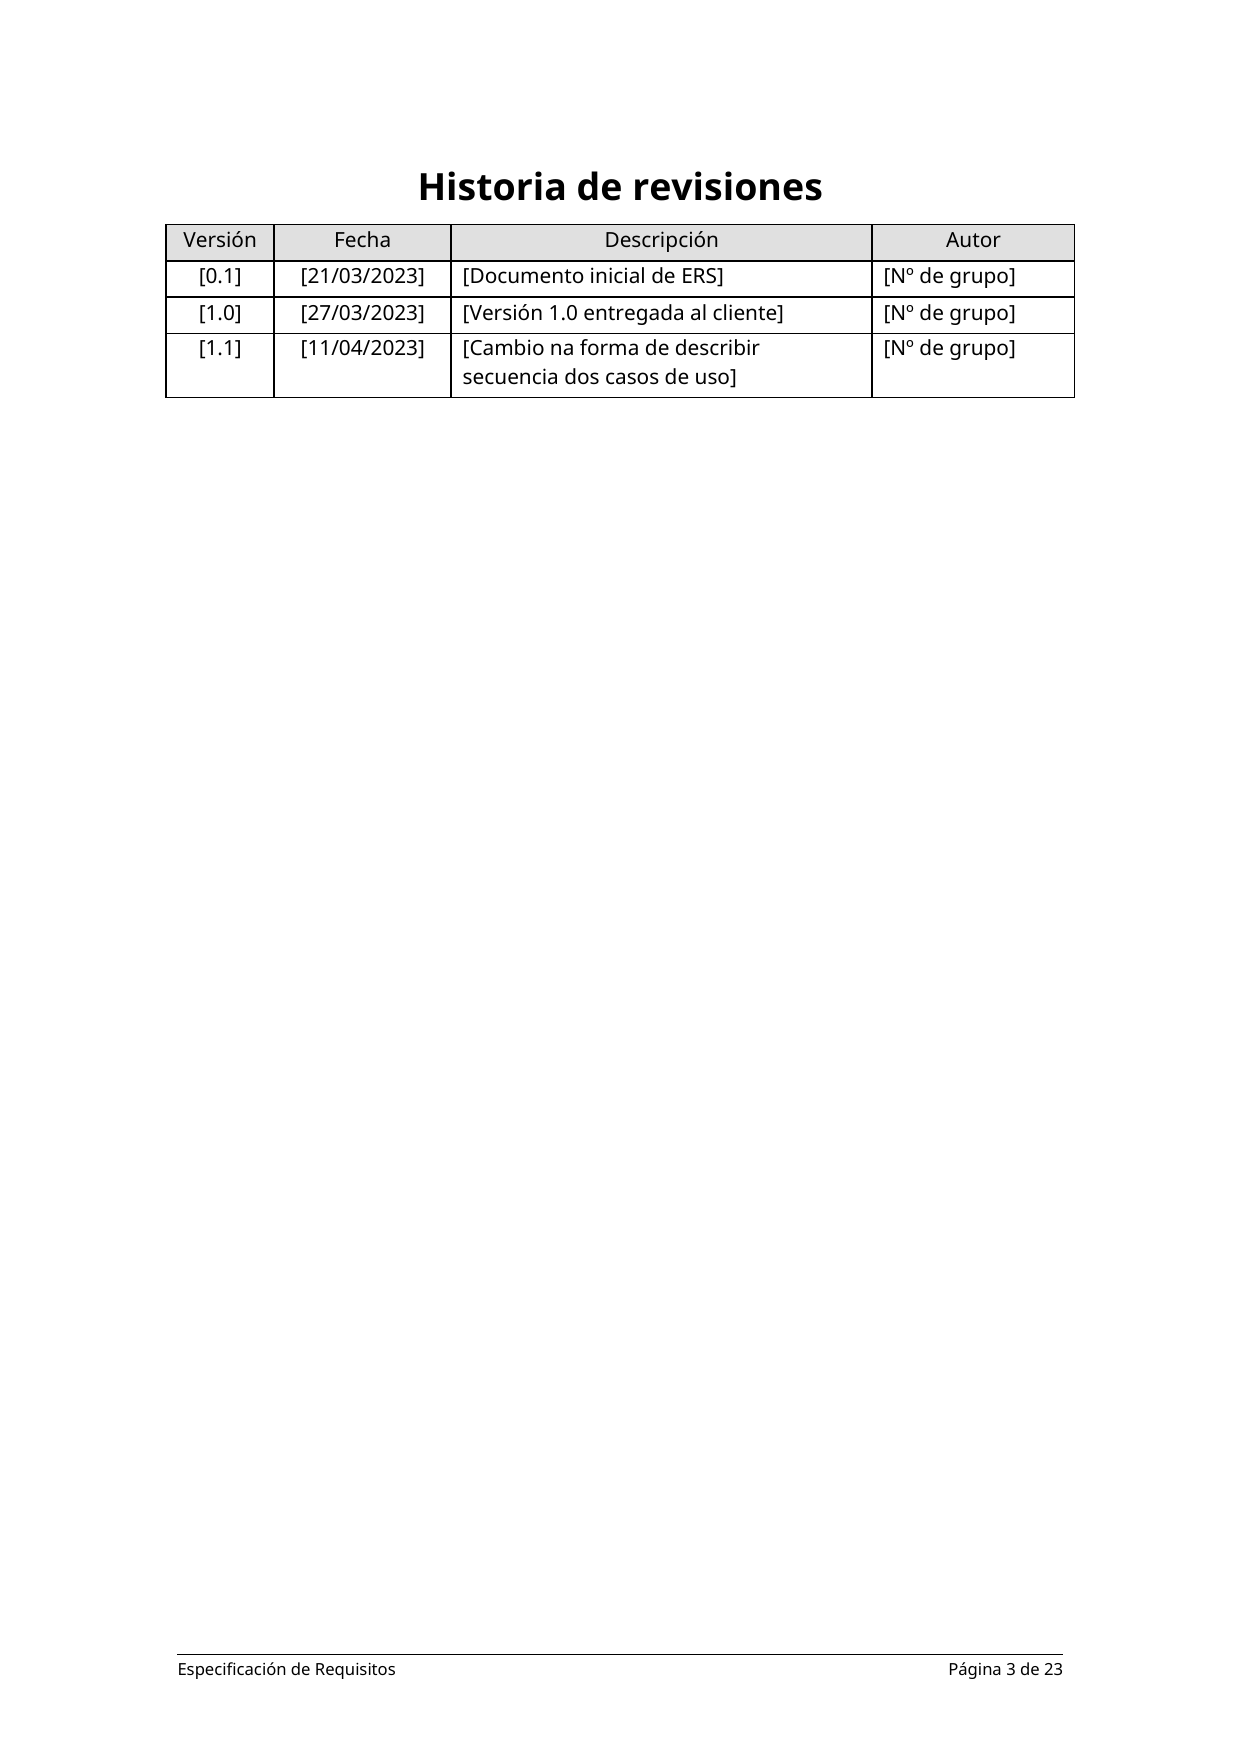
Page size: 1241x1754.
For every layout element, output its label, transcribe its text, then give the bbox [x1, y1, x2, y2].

table_header Autor [873, 225, 1074, 260]
table_header Versión [167, 225, 273, 260]
table_cell [Nº de grupo] [873, 334, 1074, 397]
table_header Descripción [452, 225, 871, 260]
table_cell [1.0] [167, 298, 273, 332]
table_cell [Documento inicial de ERS] [452, 262, 871, 296]
subtitle Historia de revisiones [177, 160, 1063, 211]
table_cell [Versión 1.0 entregada al cliente] [452, 298, 871, 332]
table_cell [21/03/2023] [275, 262, 450, 296]
table_cell [Cambio na forma de describir secuencia dos casos de uso] [452, 334, 871, 397]
table_cell [27/03/2023] [275, 298, 450, 332]
table_cell [11/04/2023] [275, 334, 450, 397]
table_cell [Nº de grupo] [873, 298, 1074, 332]
table_header Fecha [275, 225, 450, 260]
table_cell [0.1] [167, 262, 273, 296]
table_cell [1.1] [167, 334, 273, 397]
table_cell [Nº de grupo] [873, 262, 1074, 296]
